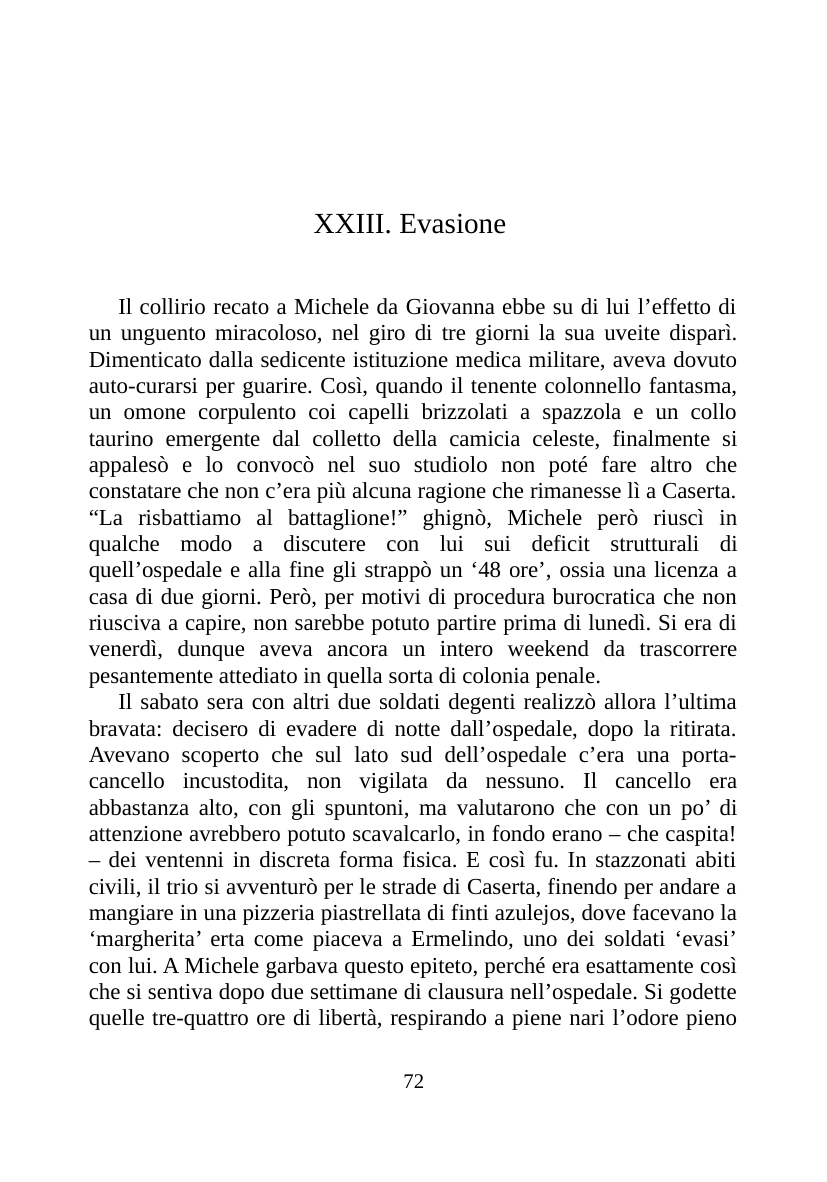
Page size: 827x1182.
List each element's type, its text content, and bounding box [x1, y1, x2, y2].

text Il collirio recato a Michele da Giovanna ebbe su di lui l’effetto di un unguento miracoloso, nel giro di tre giorni la sua uveite disparì. Dimenticato dalla sedicente istituzione medica militare, aveva dovuto auto-curarsi per guarire. Così, quando il tenente colonnello fantasma, un omone corpulento coi capelli brizzolati a spazzola e un collo taurino emergente dal colletto della camicia celeste, finalmente si appalesò e lo convocò nel suo studiolo non poté fare altro che constatare che non c’era più alcuna ragione che rimanesse lì a Caserta. “La risbattiamo al battaglione!” ghignò, Michele però riuscì in qualche modo a discutere con lui sui deficit strutturali di quell’ospedale e alla fine gli strappò un ‘48 ore’, ossia una licenza a casa di due giorni. Però, per motivi di procedura burocratica che non riusciva a capire, non sarebbe potuto partire prima di lunedì. Si era di venerdì, dunque aveva ancora un intero weekend da trascorrere pesantemente attediato in quella sorta di colonia penale. [88, 293, 738, 688]
text Il sabato sera con altri due soldati degenti realizzò allora l’ultima bravata: decisero di evadere di notte dall’ospedale, dopo la ritirata. Avevano scoperto che sul lato sud dell’ospedale c’era una porta-cancello incustodita, non vigilata da nessuno. Il cancello era abbastanza alto, con gli spuntoni, ma valutarono che con un po’ di attenzione avrebbero potuto scavalcarlo, in fondo erano – che caspita! – dei ventenni in discreta forma fisica. E così fu. In stazzonati abiti civili, il trio si avventurò per le strade di Caserta, finendo per andare a mangiare in una pizzeria piastrellata di finti azulejos, dove facevano la ‘margherita’ erta come piaceva a Ermelindo, uno dei soldati ‘evasi’ con lui. A Michele garbava questo epiteto, perché era esattamente così che si sentiva dopo due settimane di clausura nell’ospedale. Si godette quelle tre-quattro ore di libertà, respirando a piene nari l’odore pieno [88, 688, 738, 1031]
subtitle XXIII. Evasione [88, 207, 738, 240]
